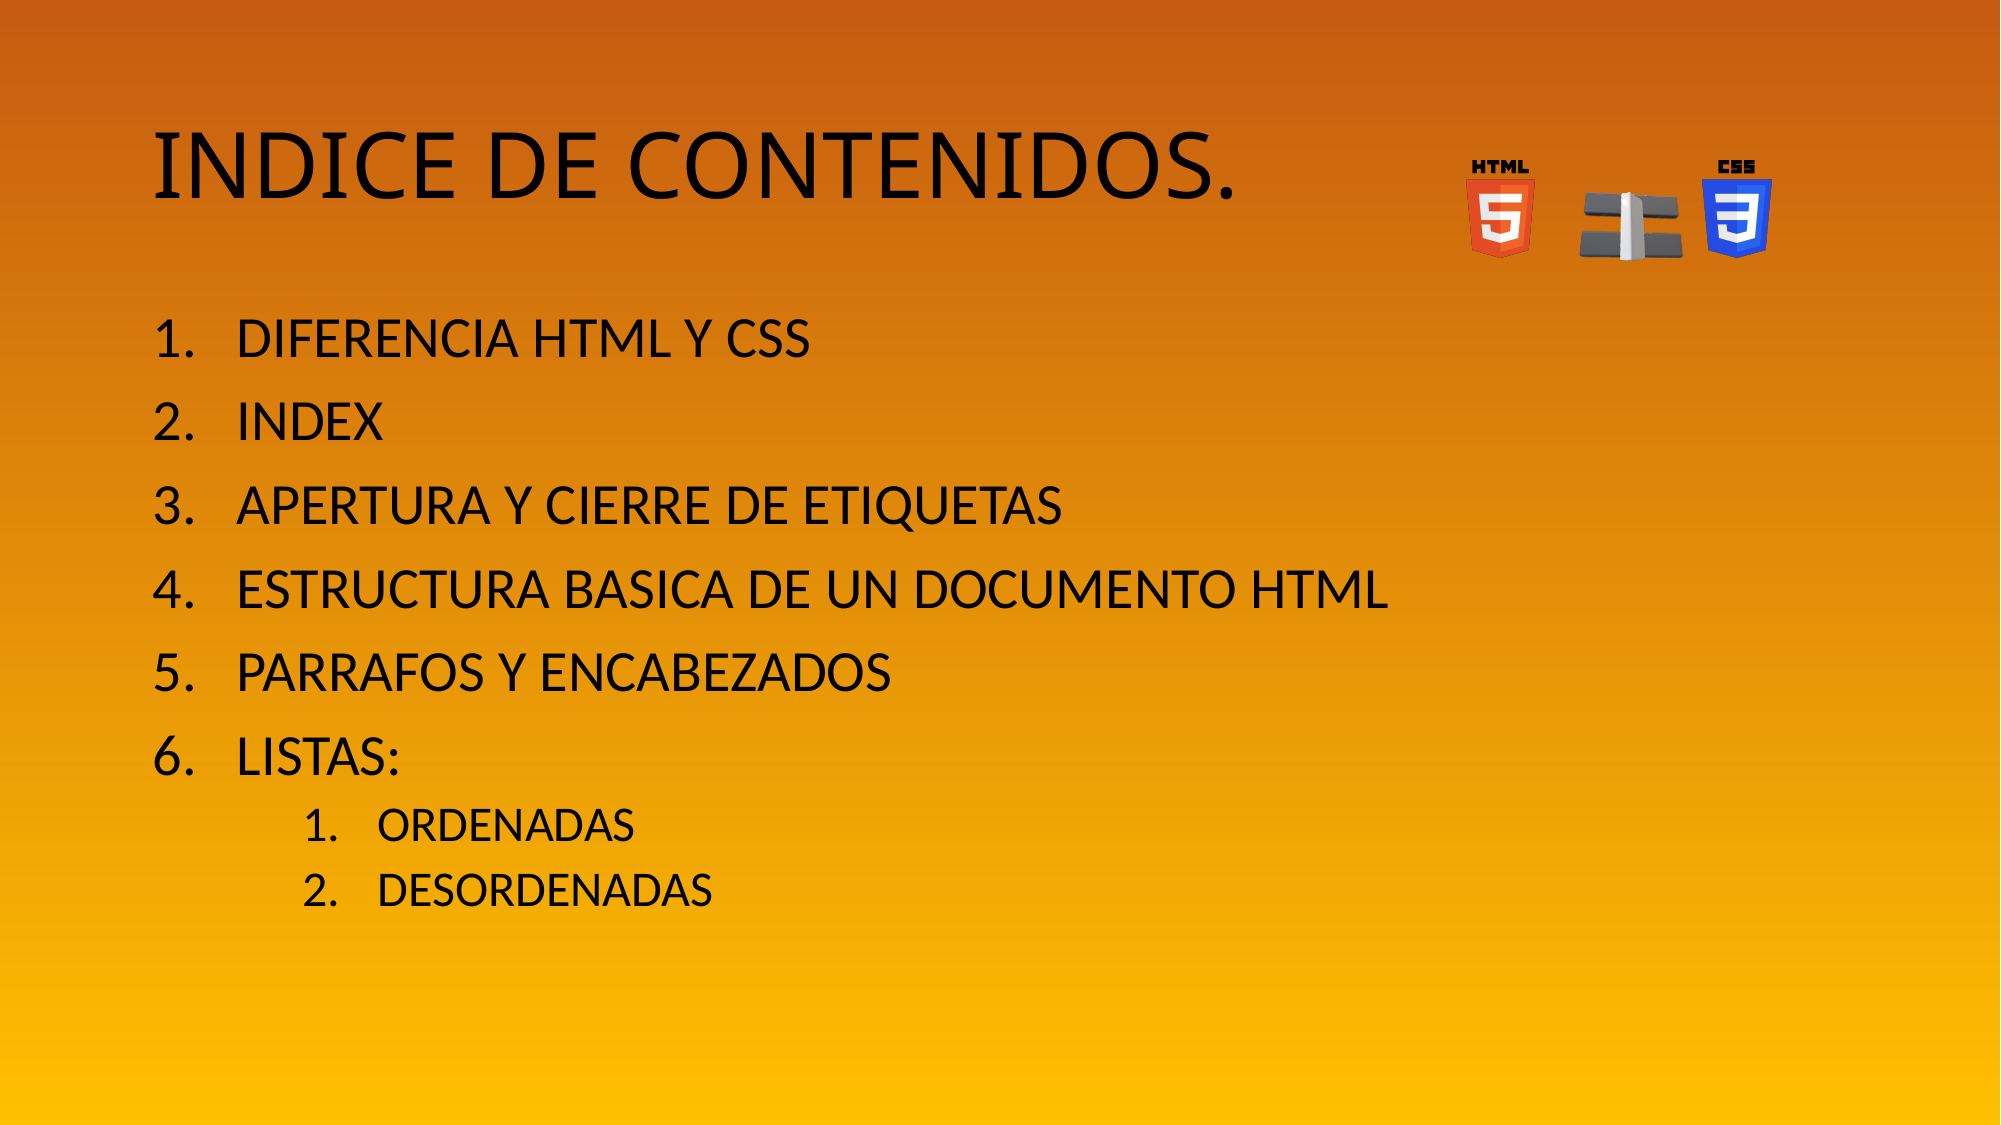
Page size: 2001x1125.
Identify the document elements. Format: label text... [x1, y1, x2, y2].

list DIFERENCIA HTML Y CSS INDEX APERTURA Y CIERRE DE ETIQUETAS ESTRUCTURA BASICA DE UN DOCUMENTO HTML PARRAFOS Y ENCABEZADOS LISTAS: ORDENADAS DESORDENADAS [137, 299, 1863, 1014]
picture [1702, 160, 1772, 258]
picture [1466, 160, 1535, 258]
title INDICE DE CONTENIDOS. [137, 59, 1863, 278]
picture [1570, 182, 1695, 267]
